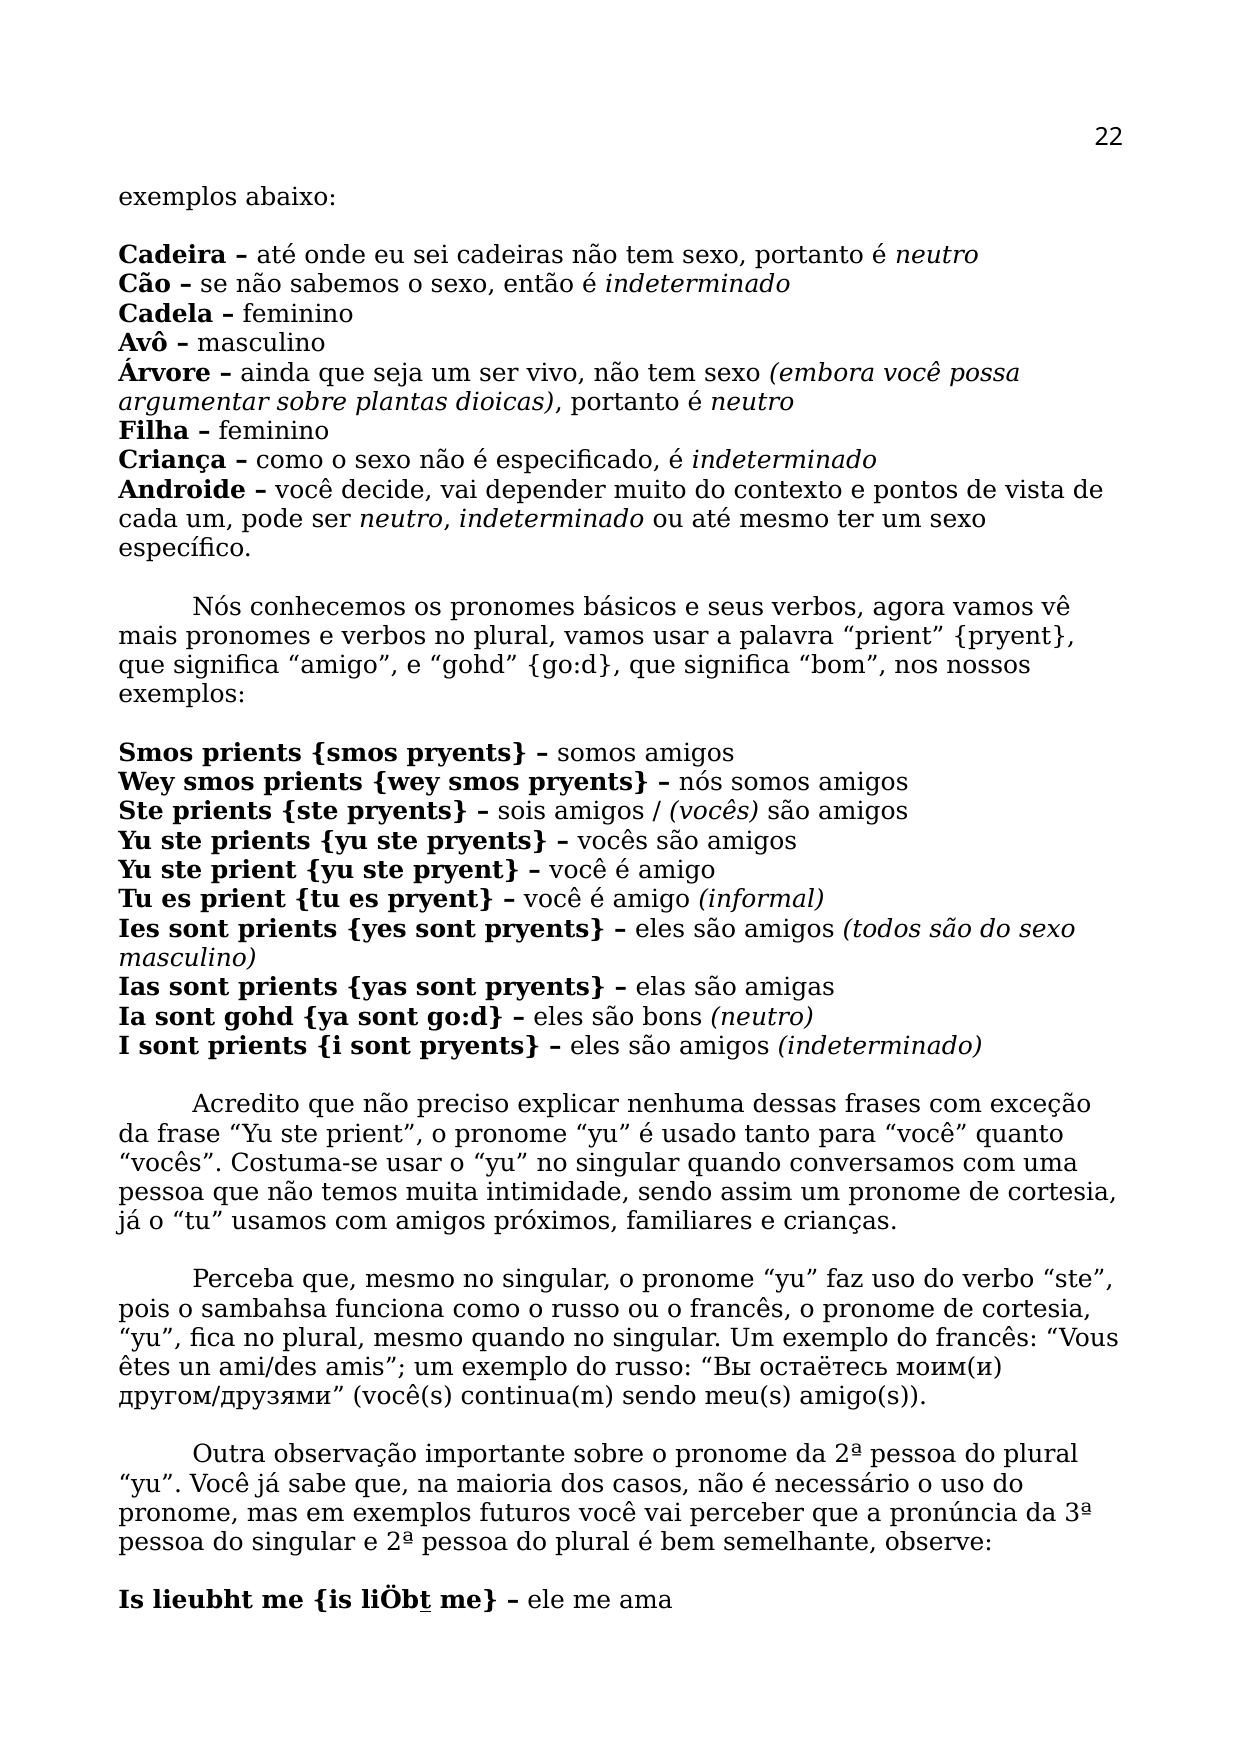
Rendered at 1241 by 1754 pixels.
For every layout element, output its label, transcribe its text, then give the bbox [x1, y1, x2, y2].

text Outra observação importante sobre o pronome da 2ª pessoa do plural “yu”. Você já sabe que, na maioria dos casos, não é necessário o uso do pronome, mas em exemplos futuros você vai perceber que a pronúncia da 3ª pessoa do singular e 2ª pessoa do plural é bem semelhante, observe: [118, 1439, 1123, 1556]
text Perceba que, mesmo no singular, o pronome “yu” faz uso do verbo “ste”, pois o sambahsa funciona como o russo ou o francês, o pronome de cortesia, “yu”, fica no plural, mesmo quando no singular. Um exemplo do francês: “Vous êtes un ami/des amis”; um exemplo do russo: “Вы остаётесь моим(и) другом/друзями” (você(s) continua(m) sendo meu(s) amigo(s)). [118, 1264, 1123, 1410]
text Ia sont gohd {ya sont go:d} – eles são bons (neutro) [118, 1002, 1123, 1031]
text Árvore – ainda que seja um ser vivo, não tem sexo (embora você possa argumentar sobre plantas dioicas), portanto é neutro [118, 357, 1123, 416]
text Ies sont prients {yes sont pryents} – eles são amigos (todos são do sexo masculino) [118, 914, 1123, 972]
text Cão – se não sabemos o sexo, então é indeterminado [118, 269, 1123, 299]
text Is lieubht me {is liÖbt me} – ele me ama [118, 1585, 1123, 1615]
text exemplos abaixo: [118, 182, 1123, 211]
text Filha – feminino [118, 416, 1123, 445]
text Androide – você decide, vai depender muito do contexto e pontos de vista de cada um, pode ser neutro, indeterminado ou até mesmo ter um sexo específico. [118, 475, 1123, 562]
text Cadeira – até onde eu sei cadeiras não tem sexo, portanto é neutro [118, 240, 1123, 269]
text Criança – como o sexo não é especificado, é indeterminado [118, 445, 1123, 475]
text Ste prients {ste pryents} – sois amigos / (vocês) são amigos [118, 796, 1123, 826]
text Yu ste prient {yu ste pryent} – você é amigo [118, 855, 1123, 884]
text Avô – masculino [118, 328, 1123, 357]
text Acredito que não preciso explicar nenhuma dessas frases com exceção da frase “Yu ste prient”, o pronome “yu” é usado tanto para “você” quanto “vocês”. Costuma-se usar o “yu” no singular quando conversamos com uma pessoa que não temos muita intimidade, sendo assim um pronome de cortesia, já o “tu” usamos com amigos próximos, familiares e crianças. [118, 1089, 1123, 1235]
text Ias sont prients {yas sont pryents} – elas são amigas [118, 972, 1123, 1002]
text I sont prients {i sont pryents} – eles são amigos (indeterminado) [118, 1031, 1123, 1060]
text Wey smos prients {wey smos pryents} – nós somos amigos [118, 767, 1123, 796]
text Cadela – feminino [118, 299, 1123, 328]
text Tu es prient {tu es pryent} – você é amigo (informal) [118, 884, 1123, 914]
text Nós conhecemos os pronomes básicos e seus verbos, agora vamos vê mais pronomes e verbos no plural, vamos usar a palavra “prient” {pryent}, que significa “amigo”, e “gohd” {go:d}, que significa “bom”, nos nossos exemplos: [118, 592, 1123, 708]
text Smos prients {smos pryents} – somos amigos [118, 737, 1123, 767]
text Yu ste prients {yu ste pryents} – vocês são amigos [118, 826, 1123, 855]
